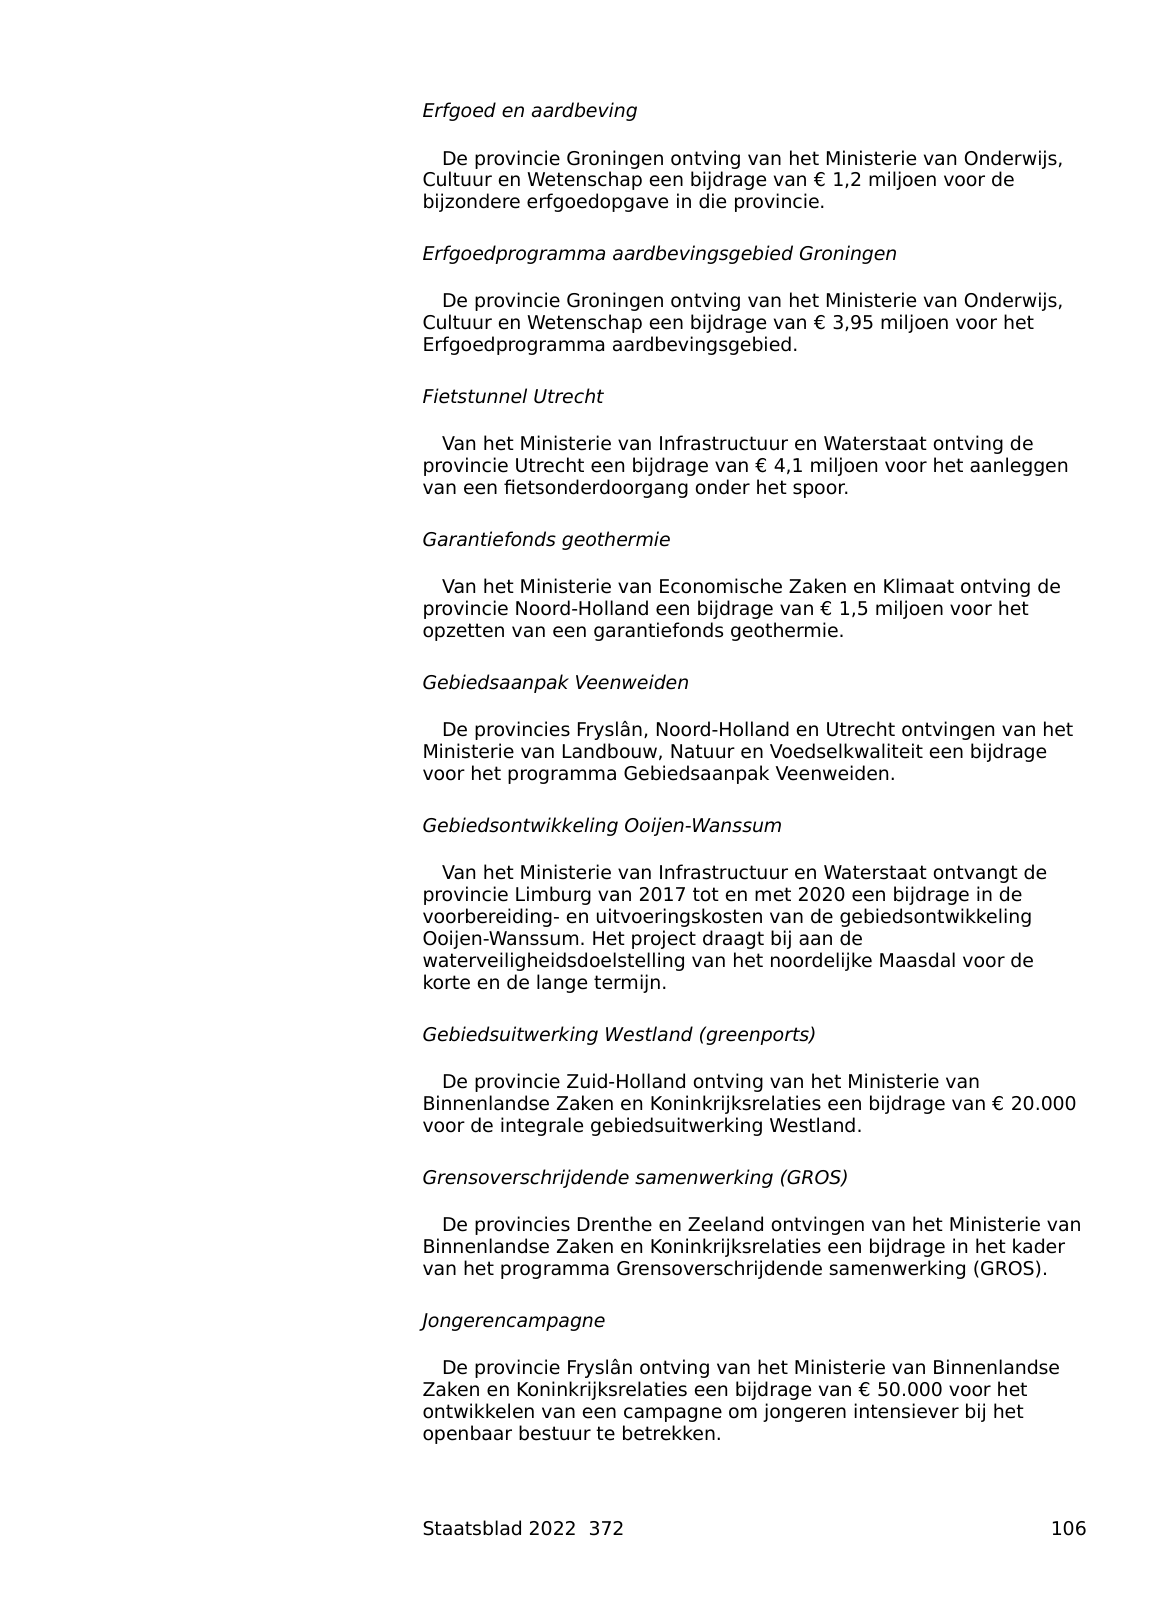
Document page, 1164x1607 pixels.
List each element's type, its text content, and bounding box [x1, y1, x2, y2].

subtitle Erfgoed en aardbeving [422, 100, 1087, 122]
subtitle Gebiedsontwikkeling Ooijen-Wanssum [422, 815, 1087, 837]
subtitle Erfgoedprogramma aardbevingsgebied Groningen [422, 243, 1087, 265]
text De provincie Fryslân ontving van het Ministerie van Binnenlandse Zaken en Koninkrijksrelaties een bijdrage van € 50.000 voor het ontwikkelen van een campagne om jongeren intensiever bij het openbaar bestuur te betrekken. [422, 1357, 1087, 1444]
text Van het Ministerie van Infrastructuur en Waterstaat ontvangt de provincie Limburg van 2017 tot en met 2020 een bijdrage in de voorbereiding- en uitvoeringskosten van de gebiedsontwikkeling Ooijen-Wanssum. Het project draagt bij aan de waterveiligheidsdoelstelling van het noordelijke Maasdal voor de korte en de lange termijn. [422, 862, 1087, 994]
subtitle Jongerencampagne [422, 1310, 1087, 1332]
text Van het Ministerie van Infrastructuur en Waterstaat ontving de provincie Utrecht een bijdrage van € 4,1 miljoen voor het aanleggen van een fietsonderdoorgang onder het spoor. [422, 433, 1087, 499]
subtitle Grensoverschrijdende samenwerking (GROS) [422, 1167, 1087, 1189]
text De provincie Zuid-Holland ontving van het Ministerie van Binnenlandse Zaken en Koninkrijksrelaties een bijdrage van € 20.000 voor de integrale gebiedsuitwerking Westland. [422, 1071, 1087, 1137]
subtitle Gebiedsaanpak Veenweiden [422, 672, 1087, 694]
text De provincie Groningen ontving van het Ministerie van Onderwijs, Cultuur en Wetenschap een bijdrage van € 1,2 miljoen voor de bijzondere erfgoedopgave in die provincie. [422, 147, 1087, 213]
text De provincies Fryslân, Noord-Holland en Utrecht ontvingen van het Ministerie van Landbouw, Natuur en Voedselkwaliteit een bijdrage voor het programma Gebiedsaanpak Veenweiden. [422, 719, 1087, 785]
text De provincie Groningen ontving van het Ministerie van Onderwijs, Cultuur en Wetenschap een bijdrage van € 3,95 miljoen voor het Erfgoedprogramma aardbevingsgebied. [422, 290, 1087, 356]
subtitle Gebiedsuitwerking Westland (greenports) [422, 1024, 1087, 1046]
text Van het Ministerie van Economische Zaken en Klimaat ontving de provincie Noord-Holland een bijdrage van € 1,5 miljoen voor het opzetten van een garantiefonds geothermie. [422, 576, 1087, 642]
subtitle Garantiefonds geothermie [422, 529, 1087, 551]
text De provincies Drenthe en Zeeland ontvingen van het Ministerie van Binnenlandse Zaken en Koninkrijksrelaties een bijdrage in het kader van het programma Grensoverschrijdende samenwerking (GROS). [422, 1214, 1087, 1280]
subtitle Fietstunnel Utrecht [422, 386, 1087, 408]
